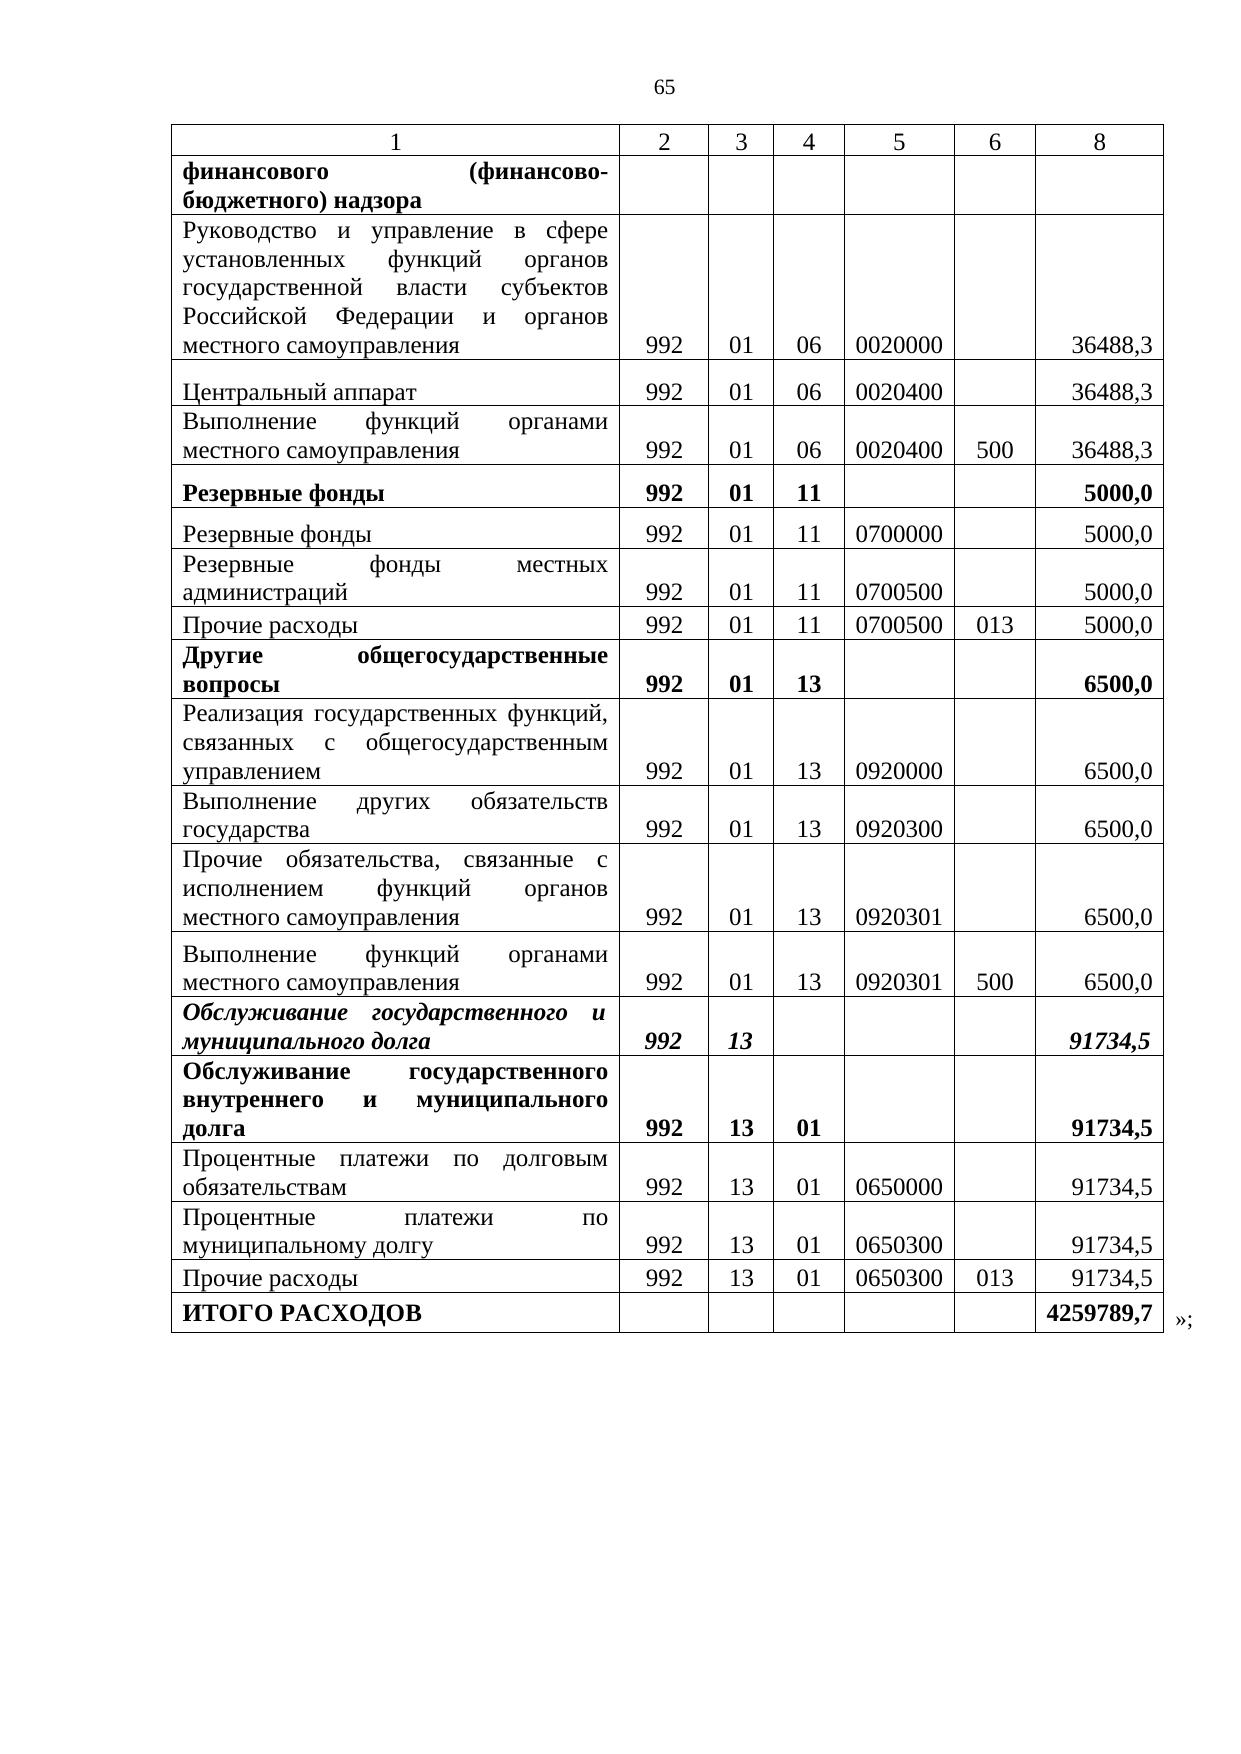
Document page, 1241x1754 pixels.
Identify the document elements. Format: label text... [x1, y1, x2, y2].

table_cell [1164, 1201, 1213, 1259]
table_cell [774, 997, 844, 1055]
table_header 5 [845, 125, 954, 155]
table_cell Процентные платежи по долговым обязательствам [172, 1143, 619, 1201]
table_cell 13 [774, 932, 844, 996]
table_cell [845, 465, 954, 507]
table_cell [1164, 359, 1213, 405]
table_cell [845, 997, 954, 1055]
table_cell 992 [620, 1143, 708, 1201]
table_cell 0020400 [845, 360, 954, 405]
table_cell 0920300 [845, 786, 954, 843]
table_cell Обслуживание государственного внутреннего и муниципального долга [172, 1056, 619, 1142]
table_cell 500 [955, 406, 1035, 464]
table_cell 6500,0 [1036, 844, 1163, 931]
table_cell [955, 465, 1035, 507]
table_cell [1164, 698, 1213, 785]
table_cell Другие общегосударственные вопросы [172, 640, 619, 697]
table_cell 06 [774, 406, 844, 464]
table_cell [1164, 996, 1213, 1055]
table_cell [620, 1293, 708, 1332]
table_cell Прочие расходы [172, 607, 619, 639]
table_cell [955, 640, 1035, 697]
table_cell 992 [620, 607, 708, 639]
table_cell [955, 844, 1035, 931]
table_header 3 [709, 125, 773, 155]
table_cell 13 [774, 640, 844, 697]
table_cell 6500,0 [1036, 932, 1163, 996]
table_cell 11 [774, 549, 844, 606]
table_cell [955, 215, 1035, 359]
table_cell [1164, 1142, 1213, 1201]
table_cell 91734,5 [1036, 1143, 1163, 1201]
table_cell Выполнение функций органами местного самоуправления [172, 406, 619, 464]
table_cell 01 [774, 1143, 844, 1201]
table_cell 13 [709, 1202, 773, 1259]
table_cell 01 [709, 932, 773, 996]
table_cell 01 [709, 786, 773, 843]
table_cell 36488,3 [1036, 406, 1163, 464]
table_cell 91734,5 [1036, 1260, 1163, 1292]
table_cell 0920301 [845, 932, 954, 996]
table_header 6 [955, 125, 1035, 155]
table_cell 13 [709, 1143, 773, 1201]
table_cell 5000,0 [1036, 607, 1163, 639]
table_cell [1164, 214, 1213, 359]
table_cell 0650300 [845, 1260, 954, 1292]
table_cell Процентные платежи по муниципальному долгу [172, 1202, 619, 1259]
table_cell [955, 1056, 1035, 1142]
table_cell [709, 156, 773, 214]
table_cell 992 [620, 699, 708, 785]
table_cell 36488,3 [1036, 360, 1163, 405]
table_cell 01 [709, 549, 773, 606]
table_cell 01 [774, 1260, 844, 1292]
table_cell 992 [620, 508, 708, 548]
table_cell 0650000 [845, 1143, 954, 1201]
table_cell 992 [620, 1260, 708, 1292]
table_header 1 [172, 125, 619, 155]
table_cell финансового (финансово-бюджетного) надзора [172, 156, 619, 214]
table_header 4 [774, 125, 844, 155]
table_cell Выполнение других обязательств государства [172, 786, 619, 843]
table_cell 992 [620, 465, 708, 507]
table_cell 0020400 [845, 406, 954, 464]
table_cell Резервные фонды [172, 508, 619, 548]
table_cell 4259789,7 [1036, 1293, 1163, 1332]
table_cell 11 [774, 508, 844, 548]
table_cell 500 [955, 932, 1035, 996]
table_header 8 [1036, 125, 1163, 155]
table_cell 01 [709, 640, 773, 697]
table_cell 91734,5 [1036, 1056, 1163, 1142]
table_cell Центральный аппарат [172, 360, 619, 405]
table_cell 992 [620, 640, 708, 697]
table_cell 0700500 [845, 549, 954, 606]
table_cell 013 [955, 607, 1035, 639]
table_cell 01 [709, 844, 773, 931]
table_cell 13 [774, 699, 844, 785]
table_cell [1164, 785, 1213, 843]
table_cell Прочие обязательства, связанные с исполнением функций органов местного самоуправления [172, 844, 619, 931]
table_cell 01 [774, 1202, 844, 1259]
table_cell [955, 156, 1035, 214]
table_cell [620, 156, 708, 214]
table_cell 06 [774, 215, 844, 359]
table_cell Резервные фонды [172, 465, 619, 507]
table_cell [955, 699, 1035, 785]
table_cell 0920301 [845, 844, 954, 931]
table_cell 91734,5 [1036, 1202, 1163, 1259]
table_cell [1164, 548, 1213, 606]
table_cell [845, 1293, 954, 1332]
table_cell 13 [709, 997, 773, 1055]
table_cell 6500,0 [1036, 699, 1163, 785]
table_cell 013 [955, 1260, 1035, 1292]
table_cell 0020000 [845, 215, 954, 359]
table_cell [955, 360, 1035, 405]
table_cell 6500,0 [1036, 640, 1163, 697]
table_header 2 [620, 125, 708, 155]
table_cell 992 [620, 406, 708, 464]
table_cell 13 [709, 1056, 773, 1142]
table_cell 01 [709, 406, 773, 464]
table_cell ИТОГО РАСХОДОВ [172, 1293, 619, 1332]
table_cell [955, 1143, 1035, 1201]
table_cell 13 [709, 1260, 773, 1292]
table_cell [1164, 931, 1213, 996]
table_cell [1164, 1055, 1213, 1142]
table_cell 992 [620, 786, 708, 843]
table_cell 992 [620, 215, 708, 359]
table_cell [955, 549, 1035, 606]
table_cell [709, 1293, 773, 1332]
table_cell [1164, 606, 1213, 639]
table_cell [1164, 639, 1213, 697]
table_cell 992 [620, 1056, 708, 1142]
table_cell Реализация государственных функций, связанных с общегосударственным управлением [172, 699, 619, 785]
table_cell Руководство и управление в сфере установленных функций органов государственной власти субъектов Российской Федерации и органов местного самоуправления [172, 215, 619, 359]
table_cell 0700000 [845, 508, 954, 548]
table_cell 992 [620, 549, 708, 606]
table_cell 0920000 [845, 699, 954, 785]
table_cell [1164, 1259, 1213, 1292]
table_cell 992 [620, 1202, 708, 1259]
table_cell Прочие расходы [172, 1260, 619, 1292]
table_cell 06 [774, 360, 844, 405]
table_cell 6500,0 [1036, 786, 1163, 843]
table_cell [1036, 156, 1163, 214]
table_cell 992 [620, 932, 708, 996]
table_cell 01 [709, 360, 773, 405]
table_cell 91734,5 [1036, 997, 1163, 1055]
table_cell [955, 1293, 1035, 1332]
table_cell 01 [709, 508, 773, 548]
table_cell 992 [620, 844, 708, 931]
table_cell Выполнение функций органами местного самоуправления [172, 932, 619, 996]
table_cell [845, 156, 954, 214]
table_cell [845, 640, 954, 697]
table_cell [1164, 405, 1213, 464]
table_cell [1164, 464, 1213, 507]
table_cell [955, 1202, 1035, 1259]
table_cell 5000,0 [1036, 549, 1163, 606]
table_cell Обслуживание государственного и муниципального долга [172, 997, 619, 1055]
table_cell 5000,0 [1036, 508, 1163, 548]
table_cell Резервные фонды местных администраций [172, 549, 619, 606]
table_cell [1164, 507, 1213, 548]
table_cell 0650300 [845, 1202, 954, 1259]
table_cell 01 [709, 215, 773, 359]
table_cell 992 [620, 360, 708, 405]
table_cell 11 [774, 465, 844, 507]
table_cell 13 [774, 844, 844, 931]
table_cell 11 [774, 607, 844, 639]
table_cell [774, 1293, 844, 1332]
table_cell 01 [709, 465, 773, 507]
table_cell [955, 786, 1035, 843]
table_header [1164, 124, 1213, 155]
table_cell [1164, 843, 1213, 931]
table_cell [955, 997, 1035, 1055]
table_cell 01 [709, 699, 773, 785]
table_cell 992 [620, 997, 708, 1055]
table_cell 01 [774, 1056, 844, 1142]
table_cell [1164, 155, 1213, 214]
table_cell 0700500 [845, 607, 954, 639]
table_cell »; [1164, 1292, 1213, 1332]
table_cell [774, 156, 844, 214]
table_cell 36488,3 [1036, 215, 1163, 359]
table_cell [955, 508, 1035, 548]
table_cell 5000,0 [1036, 465, 1163, 507]
table_cell [845, 1056, 954, 1142]
table_cell 01 [709, 607, 773, 639]
table_cell 13 [774, 786, 844, 843]
